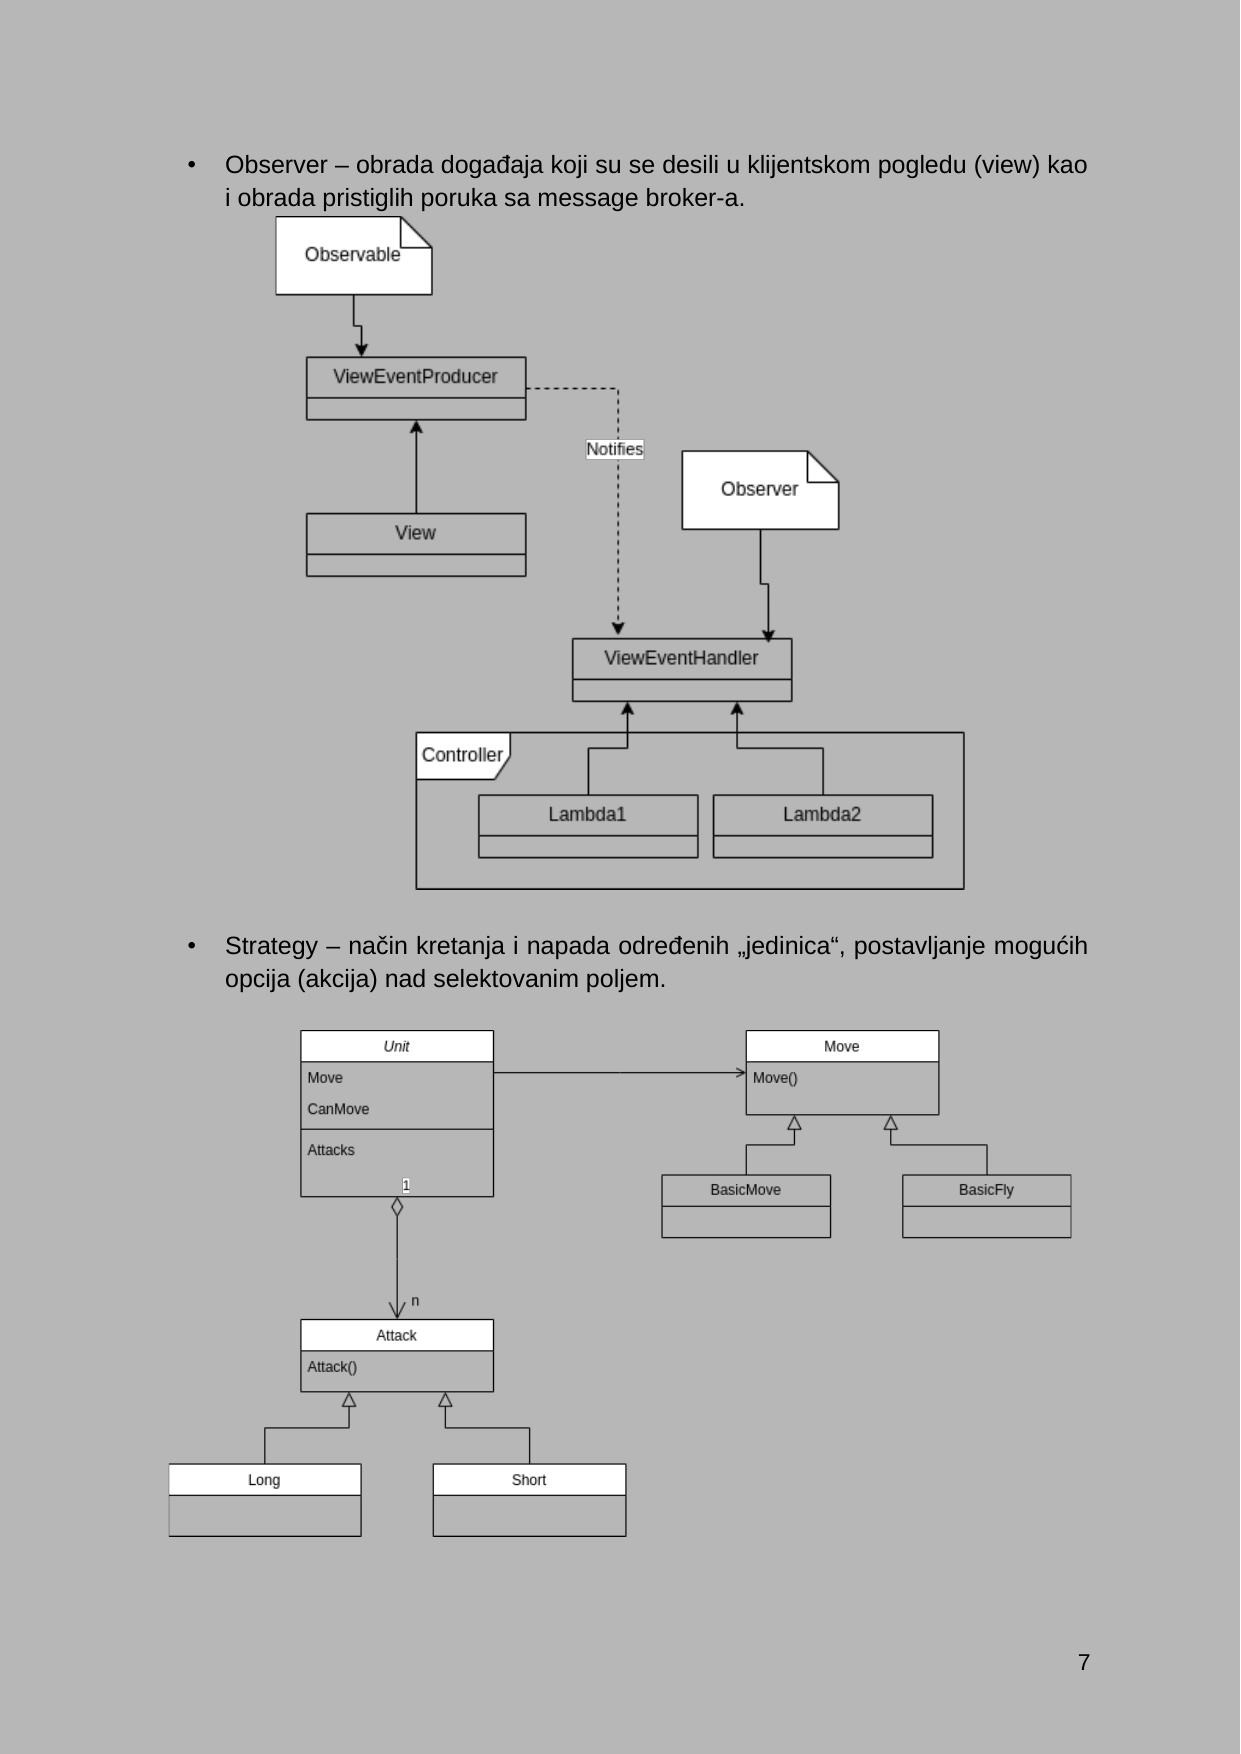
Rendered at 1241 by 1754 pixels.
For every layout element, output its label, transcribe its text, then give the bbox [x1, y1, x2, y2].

picture [168, 1030, 1072, 1537]
picture [275, 216, 965, 890]
list Observer – obrada događaja koji su se desili u klijentskom pogledu (view) kao i obrada pristiglih poruka sa message broker-a. [187, 150, 1090, 212]
list Strategy – način kretanja i napada određenih „jedinica“, postavljanje mogućih opcija (akcija) nad selektovanim poljem. [187, 931, 1090, 993]
